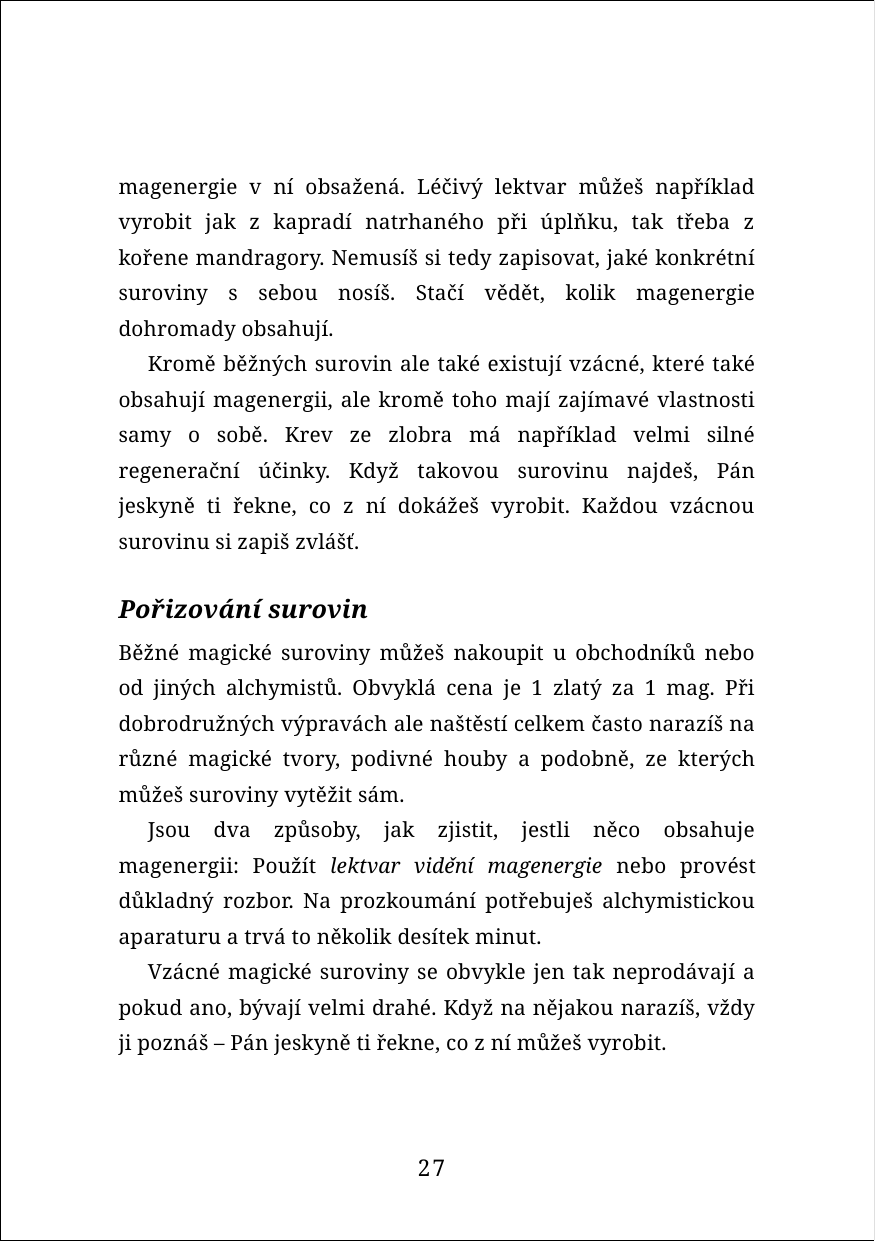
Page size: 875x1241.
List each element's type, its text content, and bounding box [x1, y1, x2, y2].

subtitle Pořizování surovin [118, 592, 756, 626]
text magenergie v ní obsažená. Léčivý lektvar můžeš například vyrobit jak z kapradí natrhaného při úplňku, tak třeba z kořene mandragory. Nemusíš si tedy zapisovat, jaké konkrétní suroviny s sebou nosíš. Stačí vědět, kolik magenergie dohromady obsahují. Kromě běžných surovin ale také existují vzácné, které také obsahují magenergii, ale kromě toho mají zajímavé vlastnosti samy o sobě. Krev ze zlobra má například velmi silné regenerační účinky. Když takovou surovinu najdeš, Pán jeskyně ti řekne, co z ní dokážeš vyrobit. Každou vzácnou surovinu si zapiš zvlášť. [118, 172, 756, 555]
text Běžné magické suroviny můžeš nakoupit u obchodníků nebo od jiných alchymistů. Obvyklá cena je 1 zlatý za 1 mag. Při dobrodružných výpravách ale naštěstí celkem často narazíš na různé magické tvory, podivné houby a podobně, ze kterých můžeš suroviny vytěžit sám. Jsou dva způsoby, jak zjistit, jestli něco obsahuje magenergii: Použít lektvar vidění magenergie nebo provést důkladný rozbor. Na prozkoumání potřebuješ alchymistickou aparaturu a trvá to několik desítek minut. Vzácné magické suroviny se obvykle jen tak neprodávají a pokud ano, bývají velmi drahé. Když na nějakou narazíš, vždy ji poznáš – Pán jeskyně ti řekne, co z ní můžeš vyrobit. [118, 638, 756, 1057]
